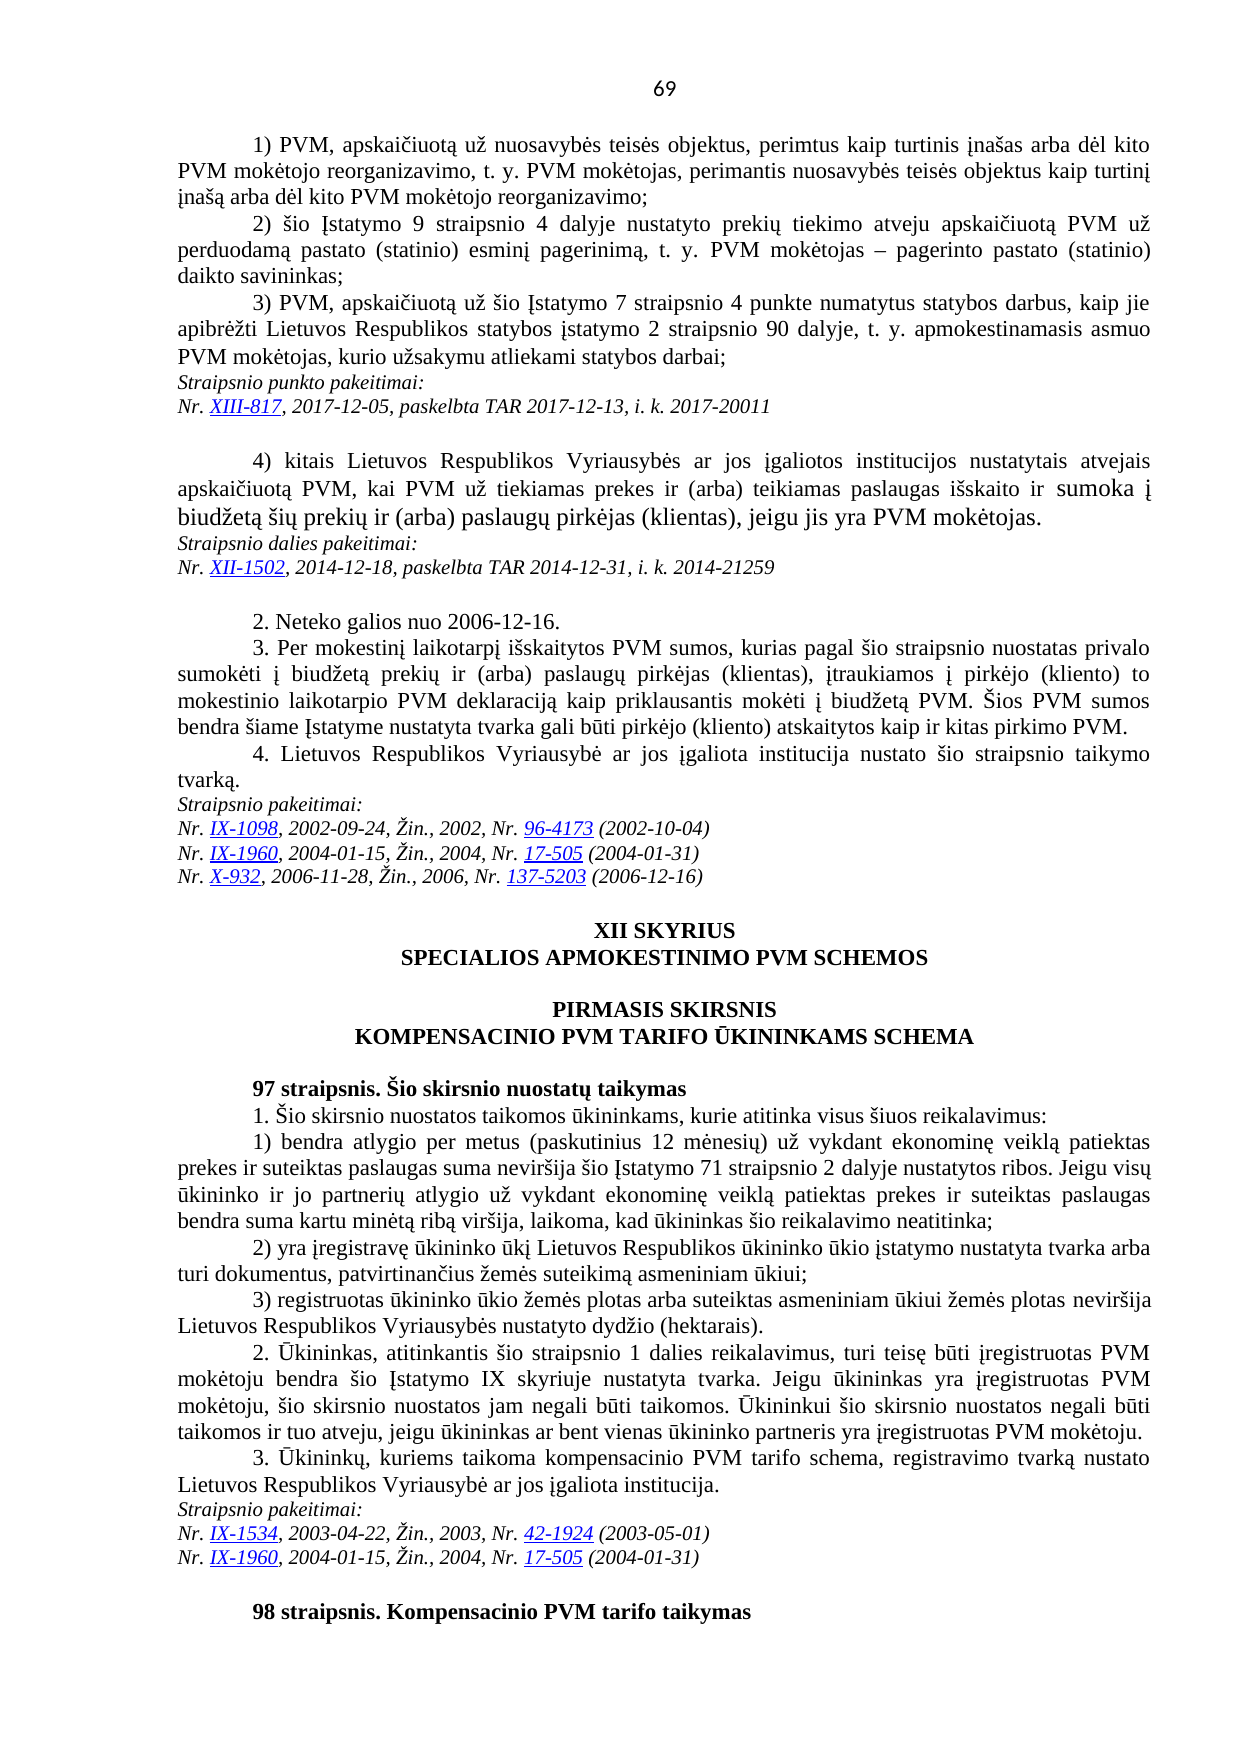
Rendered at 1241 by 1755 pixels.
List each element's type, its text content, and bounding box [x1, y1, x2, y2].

text 1) PVM, apskaičiuotą už nuosavybės teisės objektus, perimtus kaip turtinis įnašas arba dėl kito PVM mokėtojo reorganizavimo, t. y. PVM mokėtojas, perimantis nuosavybės teisės objektus kaip turtinį įnašą arba dėl kito PVM mokėtojo reorganizavimo; [177, 131, 1152, 210]
text Nr. X-932, 2006-11-28, Žin., 2006, Nr. 137-5203 (2006-12-16) [177, 864, 1152, 888]
text 2) yra įregistravę ūkininko ūkį Lietuvos Respublikos ūkininko ūkio įstatymo nustatyta tvarka arba turi dokumentus, patvirtinančius žemės suteikimą asmeniniam ūkiui; [177, 1233, 1152, 1286]
text 1. Šio skirsnio nuostatos taikomos ūkininkams, kurie atitinka visus šiuos reikalavimus: [177, 1102, 1152, 1128]
text Straipsnio punkto pakeitimai: [177, 370, 1152, 394]
text 3) PVM, apskaičiuotą už šio Įstatymo 7 straipsnio 4 punkte numatytus statybos darbus, kaip jie apibrėžti Lietuvos Respublikos statybos įstatymo 2 straipsnio 90 dalyje, t. y. apmokestinamasis asmuo PVM mokėtojas, kurio užsakymu atliekami statybos darbai; [177, 289, 1152, 370]
text 2) šio Įstatymo 9 straipsnio 4 dalyje nustatyto prekių tiekimo atveju apskaičiuotą PVM už perduodamą pastato (statinio) esminį pagerinimą, t. y. PVM mokėtojas – pagerinto pastato (statinio) daikto savininkas; [177, 210, 1152, 289]
text Straipsnio dalies pakeitimai: [177, 531, 1152, 555]
text Nr. XII-1502, 2014-12-18, paskelbta TAR 2014-12-31, i. k. 2014-21259 [177, 555, 1152, 579]
text Nr. IX-1960, 2004-01-15, Žin., 2004, Nr. 17-505 (2004-01-31) [177, 1545, 1152, 1569]
text 2. Ūkininkas, atitinkantis šio straipsnio 1 dalies reikalavimus, turi teisę būti įregistruotas PVM mokėtoju bendra šio Įstatymo IX skyriuje nustatyta tvarka. Jeigu ūkininkas yra įregistruotas PVM mokėtoju, šio skirsnio nuostatos jam negali būti taikomos. Ūkininkui šio skirsnio nuostatos negali būti taikomos ir tuo atveju, jeigu ūkininkas ar bent vienas ūkininko partneris yra įregistruotas PVM mokėtoju. [177, 1339, 1152, 1444]
text XII SKYRIUS [177, 917, 1152, 944]
text 4. Lietuvos Respublikos Vyriausybė ar jos įgaliota institucija nustato šio straipsnio taikymo tvarką. [177, 739, 1152, 792]
text KOMPENSACINIO PVM TARIFO ŪKININKAMS SCHEMA [177, 1023, 1152, 1049]
text Nr. IX-1098, 2002-09-24, Žin., 2002, Nr. 96-4173 (2002-10-04) [177, 816, 1152, 840]
text 3. Ūkininkų, kuriems taikoma kompensacinio PVM tarifo schema, registravimo tvarką nustato Lietuvos Respublikos Vyriausybė ar jos įgaliota institucija. [177, 1444, 1152, 1497]
text 4) kitais Lietuvos Respublikos Vyriausybės ar jos įgaliotos institucijos nustatytais atvejais apskaičiuotą PVM, kai PVM už tiekiamas prekes ir (arba) teikiamas paslaugas išskaito ir sumoka į biudžetą šių prekių ir (arba) paslaugų pirkėjas (klientas), jeigu jis yra PVM mokėtojas. [177, 447, 1152, 531]
text Straipsnio pakeitimai: [177, 1497, 1152, 1521]
text 97 straipsnis. Šio skirsnio nuostatų taikymas [177, 1075, 1152, 1102]
text Straipsnio pakeitimai: [177, 792, 1152, 816]
text SPECIALIOS APMOKESTINIMO PVM SCHEMOS [177, 944, 1152, 970]
text 1) bendra atlygio per metus (paskutinius 12 mėnesių) už vykdant ekonominę veiklą patiektas prekes ir suteiktas paslaugas suma neviršija šio Įstatymo 71 straipsnio 2 dalyje nustatytos ribos. Jeigu visų ūkininko ir jo partnerių atlygio už vykdant ekonominę veiklą patiektas prekes ir suteiktas paslaugas bendra suma kartu minėtą ribą viršija, laikoma, kad ūkininkas šio reikalavimo neatitinka; [177, 1128, 1152, 1233]
text Nr. IX-1960, 2004-01-15, Žin., 2004, Nr. 17-505 (2004-01-31) [177, 840, 1152, 864]
text 2. Neteko galios nuo 2006-12-16. [177, 608, 1152, 634]
text Nr. XIII-817, 2017-12-05, paskelbta TAR 2017-12-13, i. k. 2017-20011 [177, 394, 1152, 418]
text 3. Per mokestinį laikotarpį išskaitytos PVM sumos, kurias pagal šio straipsnio nuostatas privalo sumokėti į biudžetą prekių ir (arba) paslaugų pirkėjas (klientas), įtraukiamos į pirkėjo (kliento) to mokestinio laikotarpio PVM deklaraciją kaip priklausantis mokėti į biudžetą PVM. Šios PVM sumos bendra šiame Įstatyme nustatyta tvarka gali būti pirkėjo (kliento) atskaitytos kaip ir kitas pirkimo PVM. [177, 634, 1152, 739]
text PIRMASIS SKIRSNIS [177, 996, 1152, 1023]
text 3) registruotas ūkininko ūkio žemės plotas arba suteiktas asmeniniam ūkiui žemės plotas neviršija Lietuvos Respublikos Vyriausybės nustatyto dydžio (hektarais). [177, 1286, 1152, 1339]
text Nr. IX-1534, 2003-04-22, Žin., 2003, Nr. 42-1924 (2003-05-01) [177, 1521, 1152, 1545]
text 98 straipsnis. Kompensacinio PVM tarifo taikymas [177, 1598, 1152, 1624]
